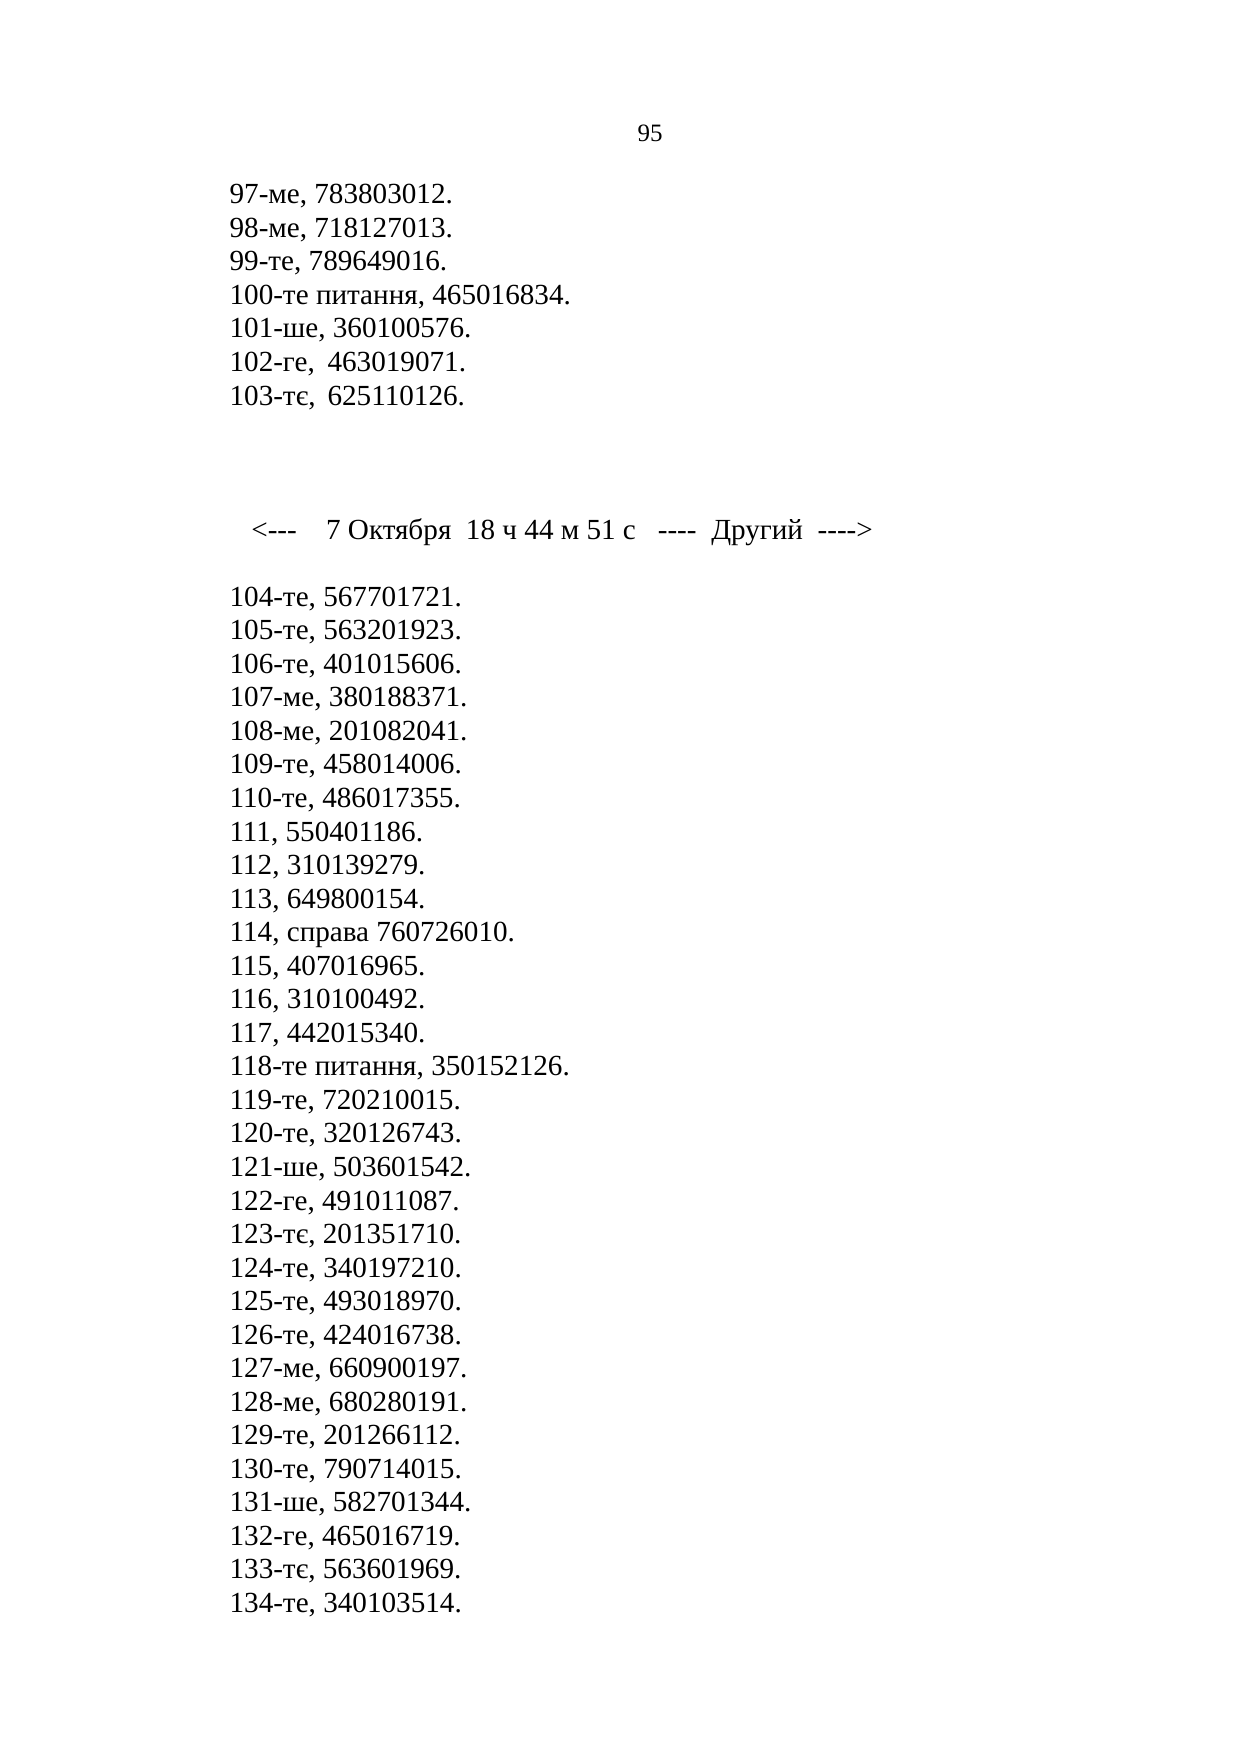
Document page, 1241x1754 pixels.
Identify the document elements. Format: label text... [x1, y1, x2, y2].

text 108-ме, 201082041. [177, 713, 1122, 747]
text 118-те питання, 350152126. [177, 1048, 1122, 1082]
text 97-ме, 783803012. [177, 176, 1122, 210]
text 98-ме, 718127013. [177, 210, 1122, 243]
text 107-ме, 380188371. [177, 679, 1122, 713]
text 117, 442015340. [177, 1015, 1122, 1048]
text 126-те, 424016738. [177, 1317, 1122, 1350]
text 99-те, 789649016. [177, 243, 1122, 277]
text 129-те, 201266112. [177, 1417, 1122, 1451]
text 101-ше, 360100576. [177, 311, 1122, 344]
text 103-тє, 625110126. [177, 378, 1122, 411]
text <--- 7 Октября 18 ч 44 м 51 с ---- Другий ----> [177, 512, 1122, 545]
text 121-ше, 503601542. [177, 1149, 1122, 1183]
text 112, 310139279. [177, 847, 1122, 881]
text 114, справа 760726010. [177, 914, 1122, 948]
text 102-ге, 463019071. [177, 344, 1122, 378]
text 104-те, 567701721. [177, 579, 1122, 612]
text 109-те, 458014006. [177, 747, 1122, 780]
text 130-те, 790714015. [177, 1451, 1122, 1484]
text 100-те питання, 465016834. [177, 277, 1122, 311]
text 132-ге, 465016719. [177, 1518, 1122, 1552]
text 119-те, 720210015. [177, 1082, 1122, 1116]
text 125-те, 493018970. [177, 1283, 1122, 1317]
text 134-те, 340103514. [177, 1585, 1122, 1619]
text 128-ме, 680280191. [177, 1384, 1122, 1417]
text 116, 310100492. [177, 981, 1122, 1015]
text 106-те, 401015606. [177, 646, 1122, 679]
text 133-тє, 563601969. [177, 1552, 1122, 1585]
text 111, 550401186. [177, 814, 1122, 847]
text 110-те, 486017355. [177, 780, 1122, 814]
text 123-тє, 201351710. [177, 1216, 1122, 1250]
text 113, 649800154. [177, 881, 1122, 914]
text 120-те, 320126743. [177, 1116, 1122, 1149]
text 131-ше, 582701344. [177, 1484, 1122, 1518]
text 122-ге, 491011087. [177, 1183, 1122, 1216]
text 115, 407016965. [177, 948, 1122, 981]
text 127-ме, 660900197. [177, 1350, 1122, 1384]
text 124-те, 340197210. [177, 1250, 1122, 1283]
text 105-те, 563201923. [177, 612, 1122, 646]
